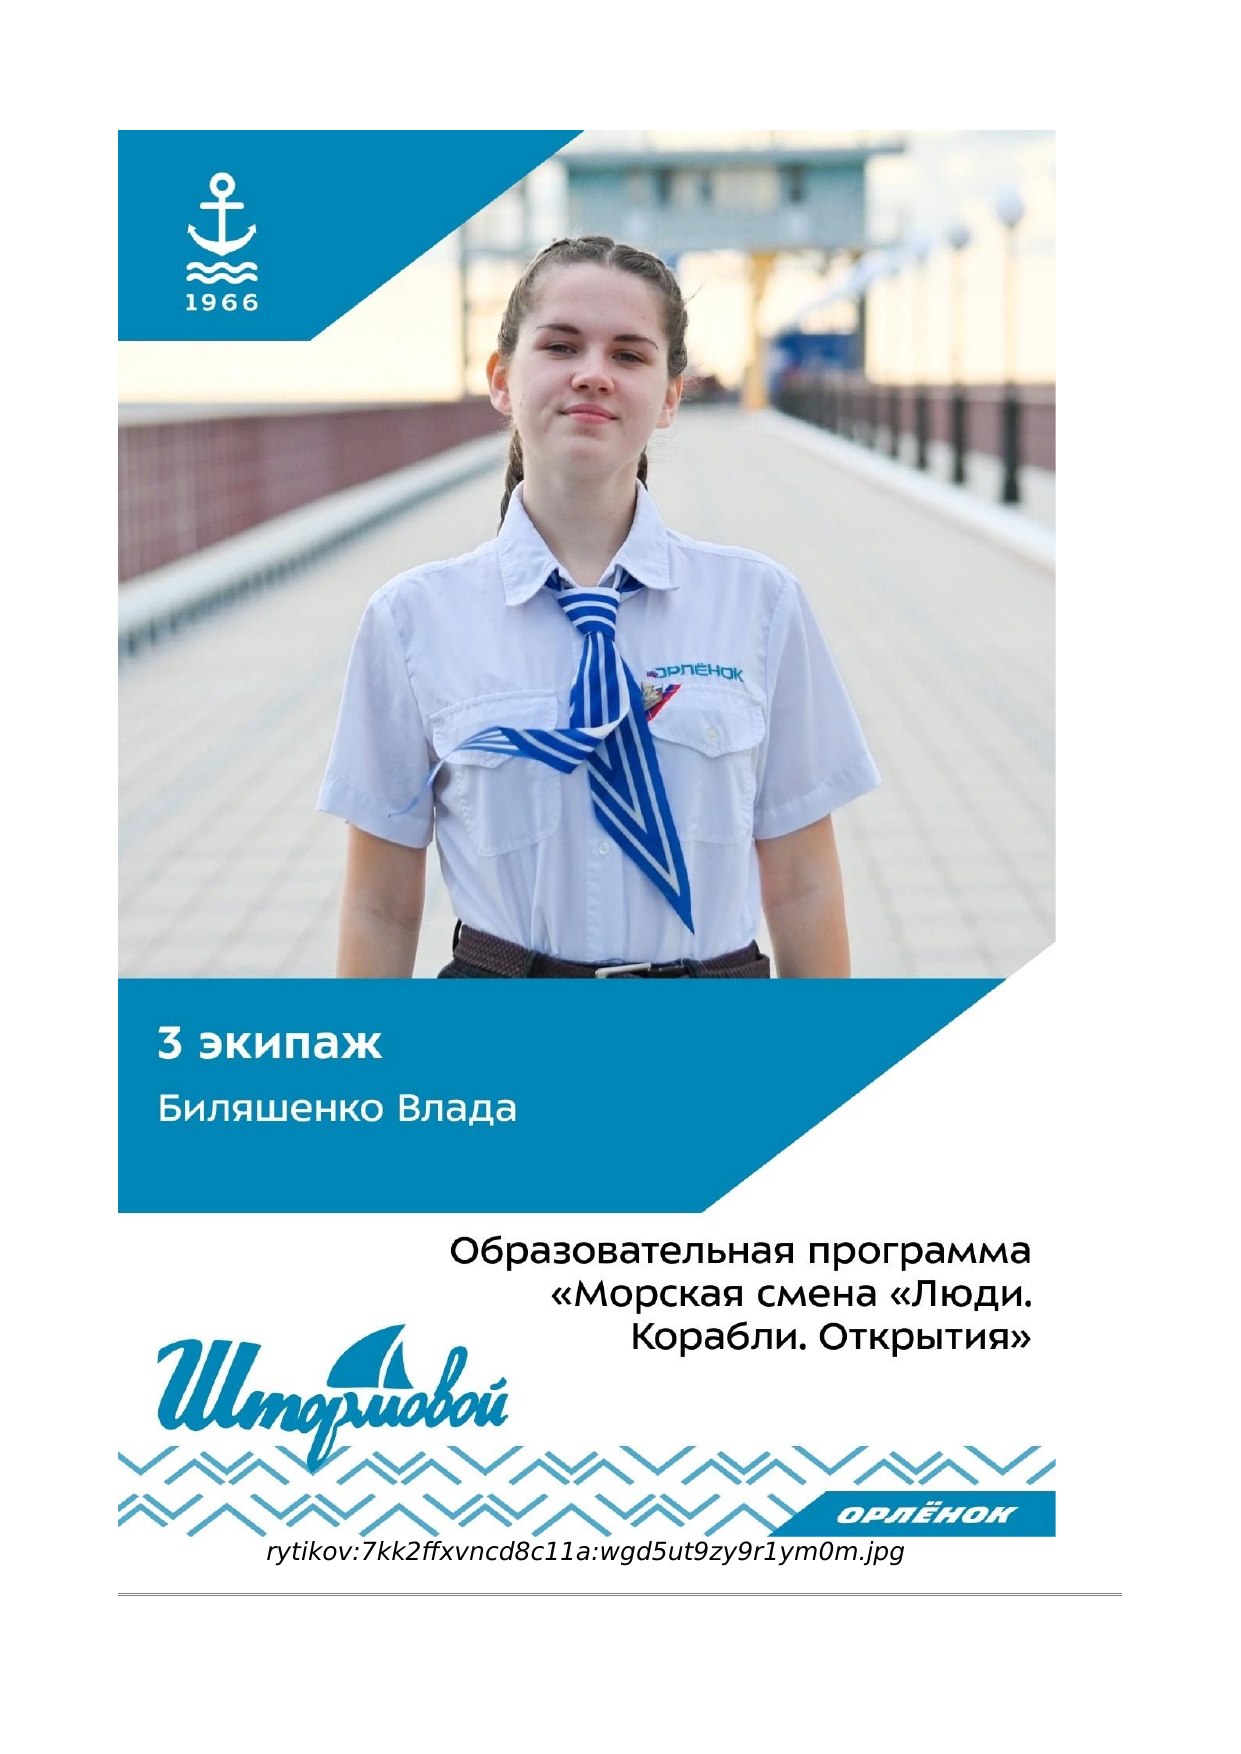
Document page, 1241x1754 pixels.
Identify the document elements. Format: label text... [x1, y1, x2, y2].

picture [256, 1099, 312, 1122]
picture [187, 171, 256, 257]
picture [254, 1032, 281, 1060]
picture [284, 1033, 310, 1059]
picture [160, 1094, 253, 1122]
picture [315, 1099, 383, 1122]
text rytikov:7kk2ffxvncd8c11a:wgd5ut9zy9r1ym0m.jpg [118, 1537, 1056, 1566]
picture [201, 293, 216, 312]
picture [446, 1099, 466, 1122]
picture [159, 1025, 181, 1060]
picture [342, 1032, 382, 1059]
picture [118, 130, 1056, 1537]
picture [313, 1032, 339, 1060]
picture [185, 260, 258, 285]
picture [469, 1099, 493, 1127]
picture [495, 1099, 517, 1122]
picture [222, 293, 237, 312]
picture [399, 1094, 443, 1122]
picture [242, 293, 258, 312]
picture [226, 1032, 251, 1059]
picture [837, 1501, 1018, 1525]
picture [199, 1032, 223, 1060]
picture [187, 293, 197, 311]
